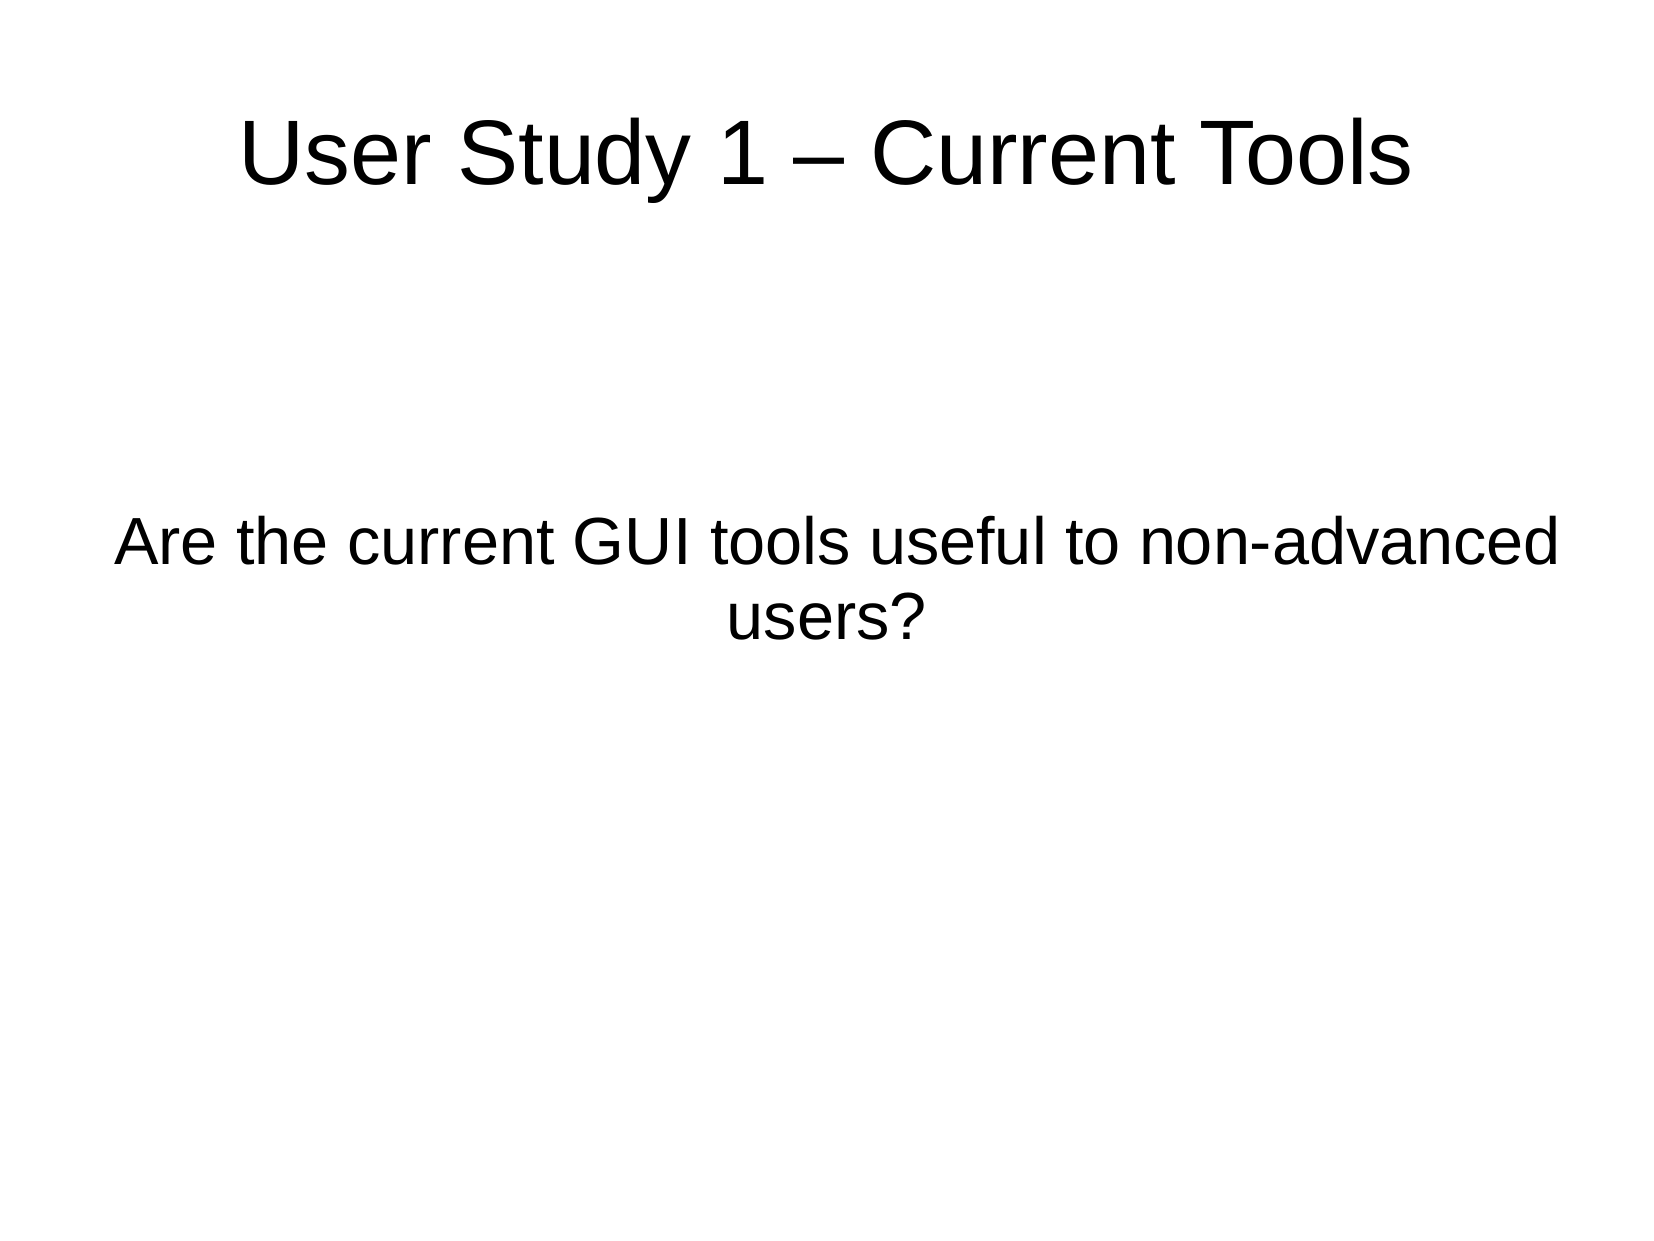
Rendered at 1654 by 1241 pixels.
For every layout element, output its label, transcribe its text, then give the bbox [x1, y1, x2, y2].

subtitle Are the current GUI tools useful to non-advanced users? [82, 49, 1571, 1109]
